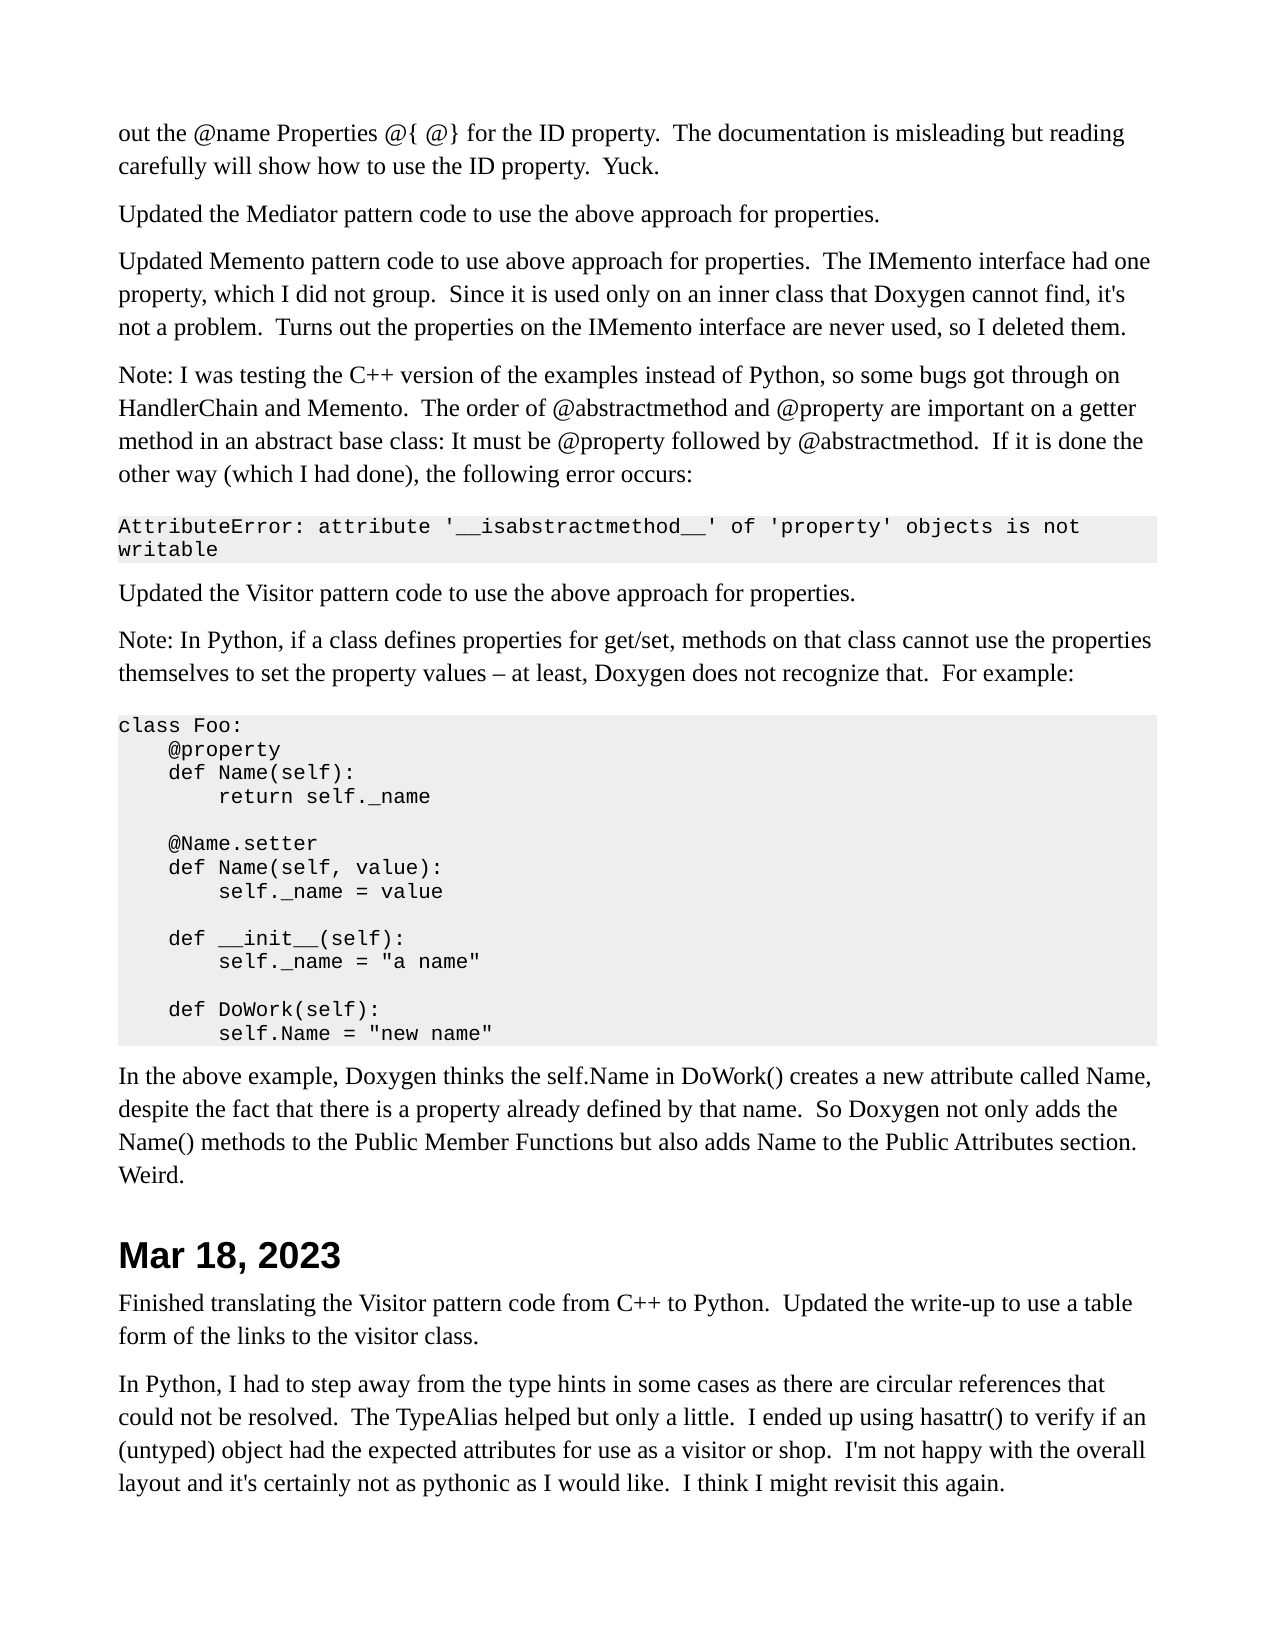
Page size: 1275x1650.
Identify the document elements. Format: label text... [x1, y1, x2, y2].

text self._name = value [118, 881, 1157, 904]
text self._name = "a name" [118, 952, 1157, 975]
text @property [118, 739, 1157, 762]
text out the @name Properties @{ @} for the ID property. The documentation is misleading but reading carefully will show how to use the ID property. Yuck. [118, 118, 1157, 180]
text @Name.setter [118, 833, 1157, 857]
text return self._name [118, 786, 1157, 810]
text Note: In Python, if a class defines properties for get/set, methods on that class cannot use the properties themselves to set the property values – at least, Doxygen does not recognize that. For example: [118, 626, 1157, 687]
subtitle Mar 18, 2023 [118, 1233, 1157, 1276]
text Finished translating the Visitor pattern code from C++ to Python. Updated the write-up to use a table form of the links to the visitor class. [118, 1288, 1157, 1350]
text Note: I was testing the C++ version of the examples instead of Python, so some bugs got through on HandlerChain and Memento. The order of @abstractmethod and @property are important on a getter method in an abstract base class: It must be @property followed by @abstractmethod. If it is done the other way (which I had done), the following error occurs: [118, 360, 1157, 488]
text In Python, I had to step away from the type hints in some cases as there are circular references that could not be resolved. The TypeAlias helped but only a little. I ended up using hasattr() to verify if an (untyped) object had the expected attributes for use as a visitor or shop. I'm not happy with the overall layout and it's certainly not as pythonic as I would like. I think I might revisit this again. [118, 1369, 1157, 1497]
text class Foo: [118, 715, 1157, 739]
text In the above example, Doxygen thinks the self.Name in DoWork() creates a new attribute called Name, despite the fact that there is a property already defined by that name. So Doxygen not only adds the Name() methods to the Public Member Functions but also adds Name to the Public Attributes section. Weird. [118, 1061, 1157, 1189]
text def Name(self, value): [118, 857, 1157, 881]
text AttributeError: attribute '__isabstractmethod__' of 'property' objects is not writable [118, 516, 1157, 563]
text def __init__(self): [118, 928, 1157, 952]
text def Name(self): [118, 762, 1157, 786]
text Updated the Mediator pattern code to use the above approach for properties. [118, 199, 1157, 227]
text self.Name = "new name" [118, 1022, 1157, 1046]
text def DoWork(self): [118, 999, 1157, 1022]
text Updated Memento pattern code to use above approach for properties. The IMemento interface had one property, which I did not group. Since it is used only on an inner class that Doxygen cannot find, it's not a problem. Turns out the properties on the IMemento interface are never used, so I deleted them. [118, 246, 1157, 341]
text Updated the Visitor pattern code to use the above approach for properties. [118, 578, 1157, 607]
